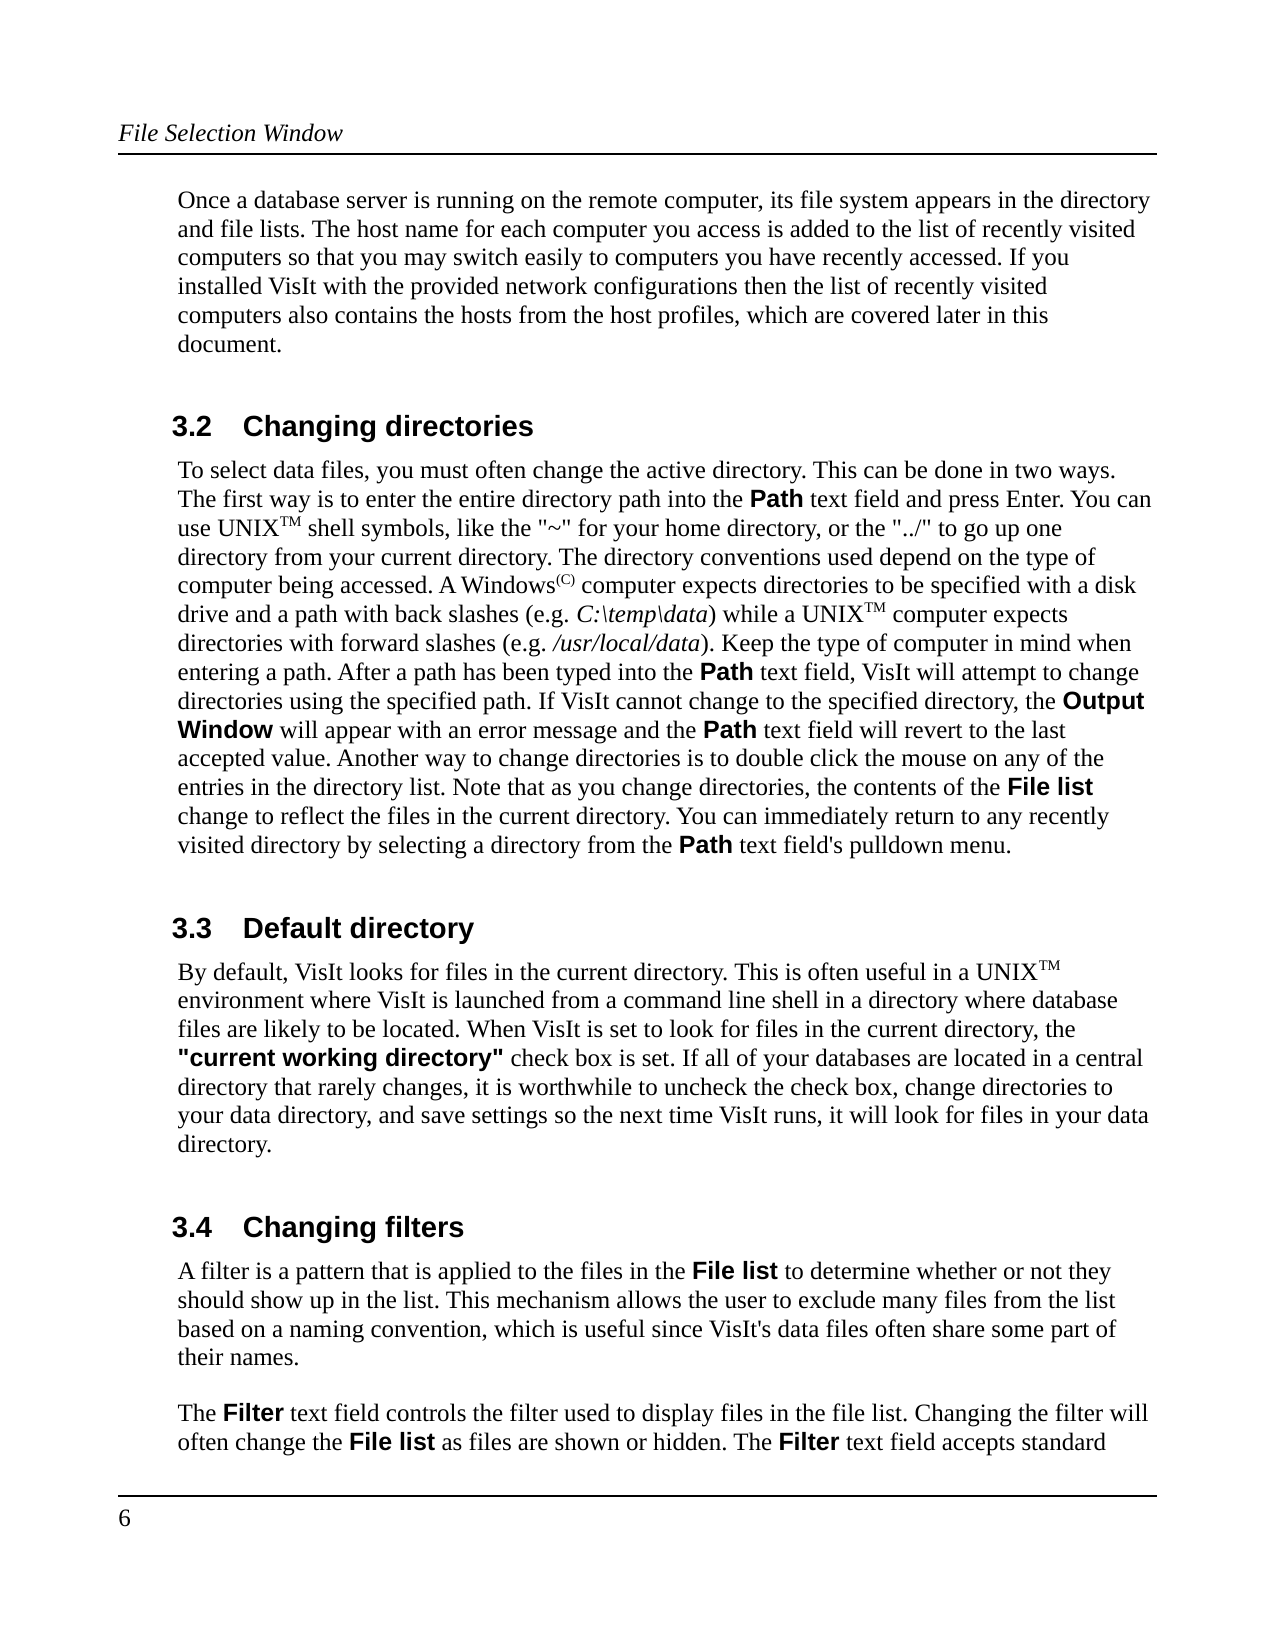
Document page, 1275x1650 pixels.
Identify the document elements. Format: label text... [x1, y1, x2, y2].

text By default, VisIt looks for files in the current directory. This is often useful in a UNIXTM environment where VisIt is launched from a command line shell in a directory where database files are likely to be located. When VisIt is set to look for files in the current directory, the "current working directory" check box is set. If all of your databases are located in a central directory that rarely changes, it is worthwhile to uncheck the check box, change directories to your data directory, and save settings so the next time VisIt runs, it will look for files in your data directory. [177, 957, 1157, 1158]
subtitle Default directory [163, 911, 1157, 944]
subtitle Changing filters [163, 1210, 1157, 1243]
text Once a database server is running on the remote computer, its file system appears in the directory and file lists. The host name for each computer you access is added to the list of recently visited computers so that you may switch easily to computers you have recently accessed. If you installed VisIt with the provided network configurations then the list of recently visited computers also contains the hosts from the host profiles, which are covered later in this document. [177, 185, 1157, 357]
subtitle Changing directories [163, 409, 1157, 443]
text To select data files, you must often change the active directory. This can be done in two ways. The first way is to enter the entire directory path into the Path text field and press Enter. You can use UNIXTM shell symbols, like the "~" for your home directory, or the "../" to go up one directory from your current directory. The directory conventions used depend on the type of computer being accessed. A Windows(C) computer expects directories to be specified with a disk drive and a path with back slashes (e.g. C:\temp\data) while a UNIXTM computer expects directories with forward slashes (e.g. /usr/local/data). Keep the type of computer in mind when entering a path. After a path has been typed into the Path text field, VisIt will attempt to change directories using the specified path. If VisIt cannot change to the specified directory, the Output Window will appear with an error message and the Path text field will revert to the last accepted value. Another way to change directories is to double click the mouse on any of the entries in the directory list. Note that as you change directories, the contents of the File list change to reflect the files in the current directory. You can immediately return to any recently visited directory by selecting a directory from the Path text field's pulldown menu. [177, 456, 1157, 859]
text The Filter text field controls the filter used to display files in the file list. Changing the filter will often change the File list as files are shown or hidden. The Filter text field accepts standard [177, 1398, 1157, 1456]
text A filter is a pattern that is applied to the files in the File list to determine whether or not they should show up in the list. This mechanism allows the user to exclude many files from the list based on a naming convention, which is useful since VisIt's data files often share some part of their names. [177, 1256, 1157, 1371]
